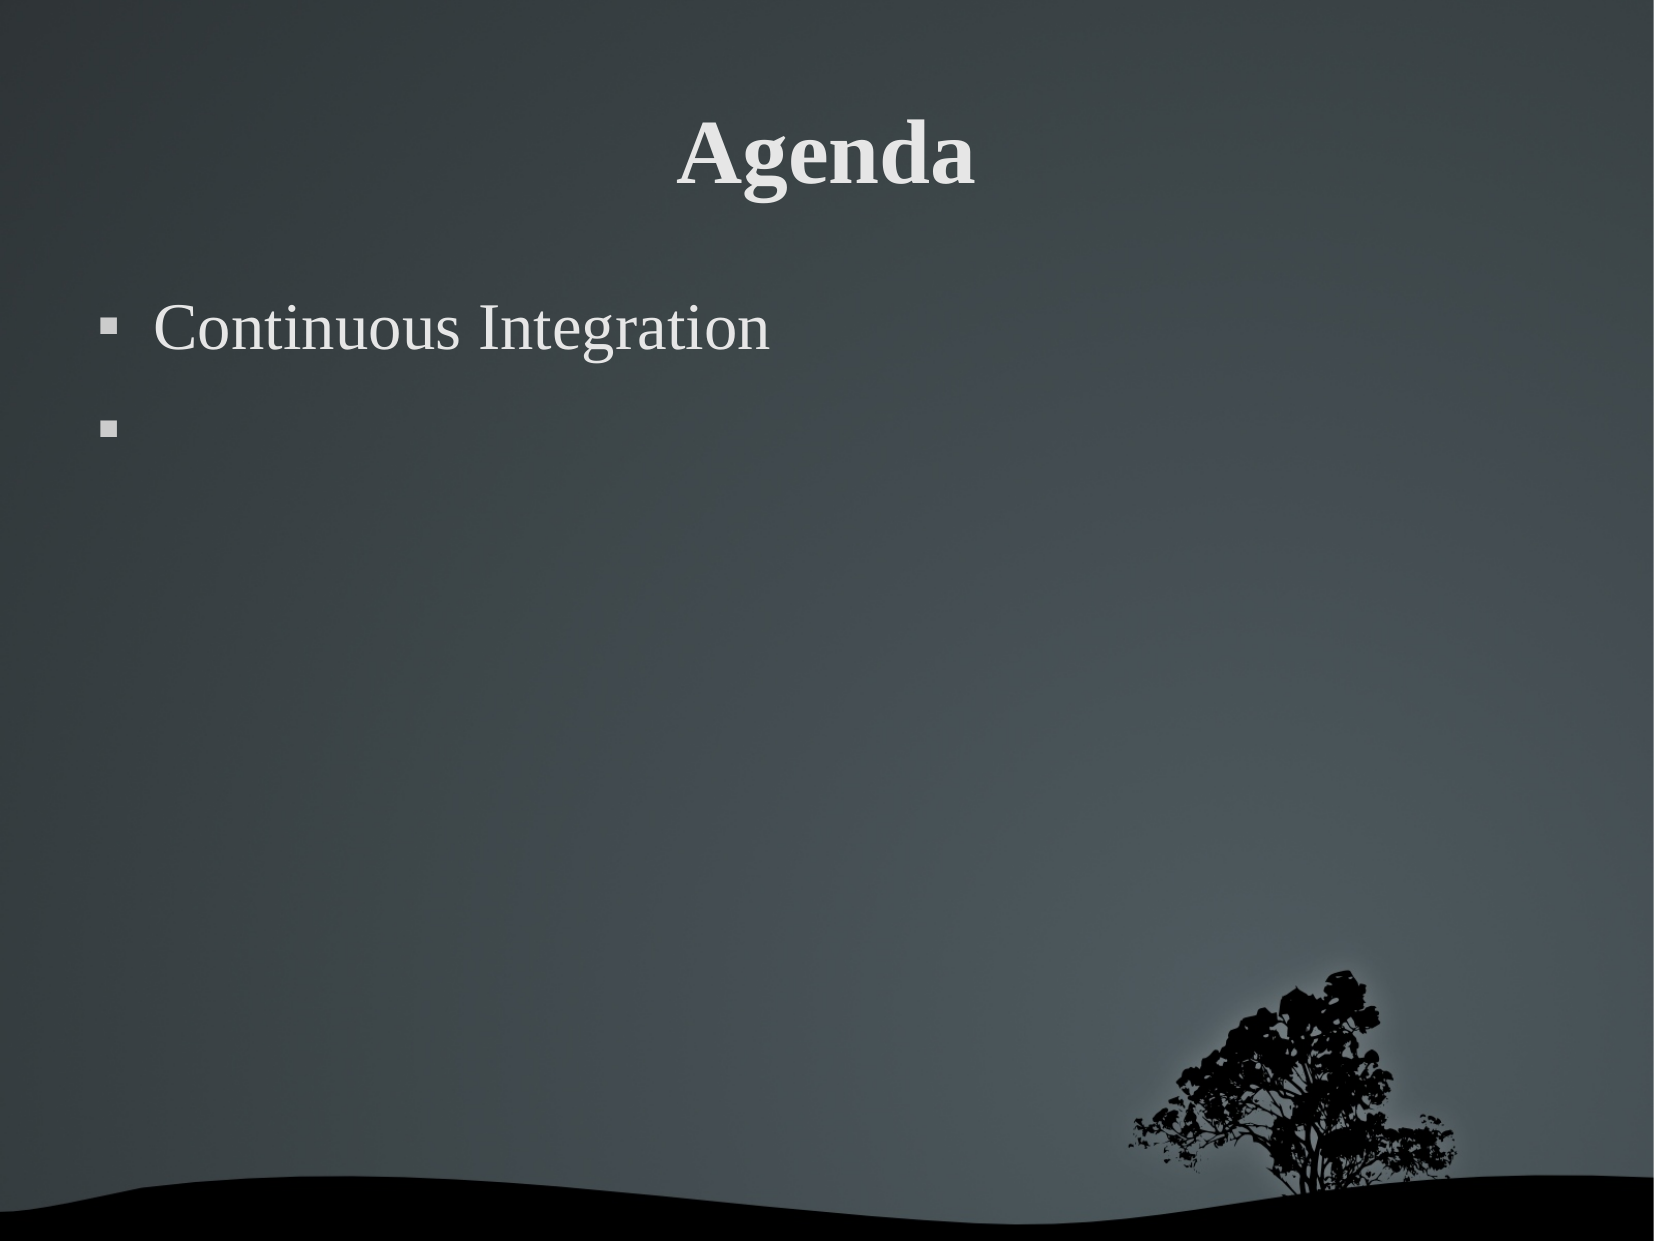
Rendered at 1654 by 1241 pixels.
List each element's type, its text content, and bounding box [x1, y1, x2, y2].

picture [0, 0, 1654, 1241]
list Continuous Integration [82, 290, 1571, 1109]
title Agenda [82, 49, 1571, 257]
